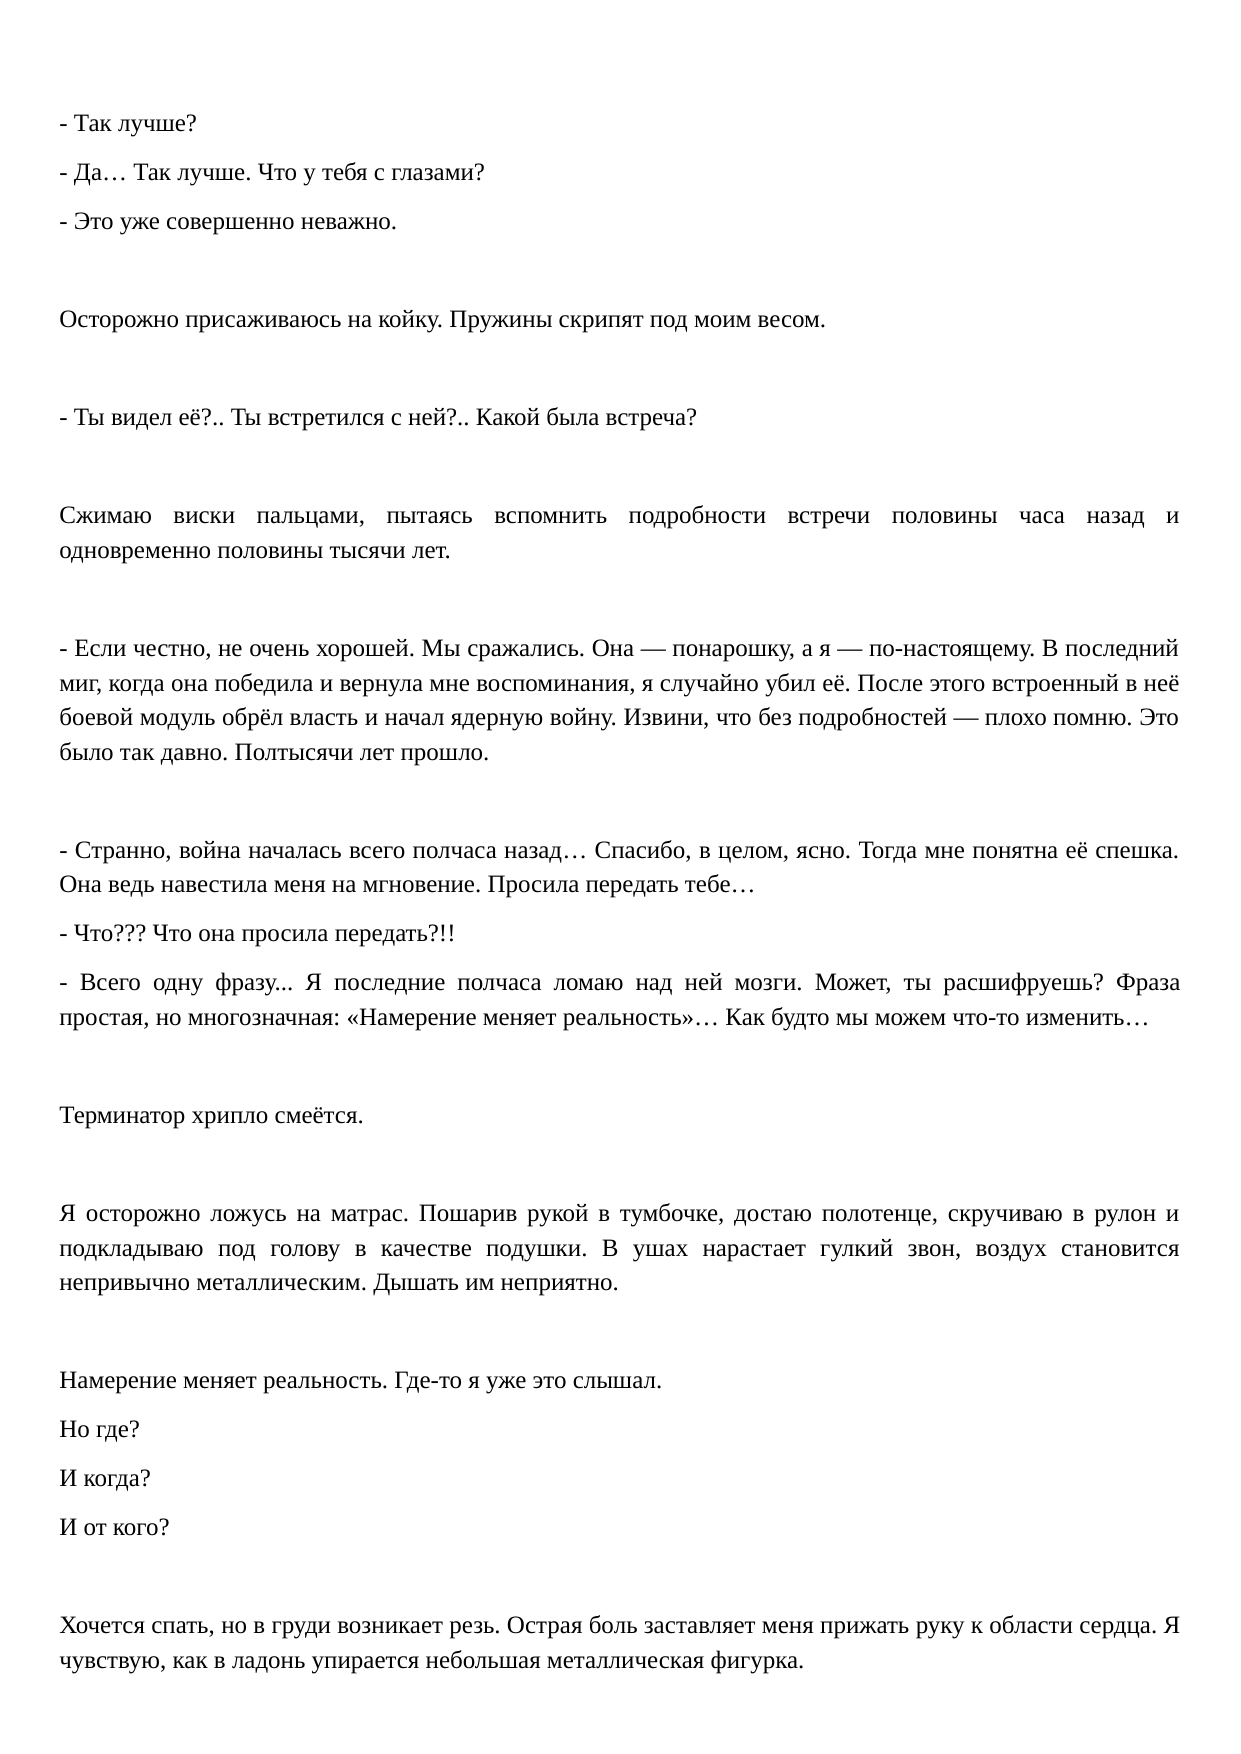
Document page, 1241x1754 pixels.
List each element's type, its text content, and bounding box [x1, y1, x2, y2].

text Намерение меняет реальность. Где-то я уже это слышал. [59, 1365, 1181, 1394]
text И от кого? [59, 1512, 1181, 1541]
text Осторожно присаживаюсь на койку. Пружины скрипят под моим весом. [59, 304, 1181, 333]
text - Странно, война началась всего полчаса назад… Спасибо, в целом, ясно. Тогда мне понятна её спешка. Она ведь навестила меня на мгновение. Просила передать тебе… [59, 835, 1181, 898]
text - Всего одну фразу... Я последние полчаса ломаю над ней мозги. Может, ты расшифруешь? Фраза простая, но многозначная: «Намерение меняет реальность»… Как будто мы можем что-то изменить… [59, 967, 1181, 1031]
text Хочется спать, но в груди возникает резь. Острая боль заставляет меня прижать руку к области сердца. Я чувствую, как в ладонь упирается небольшая металлическая фигурка. [59, 1611, 1181, 1674]
text Терминатор хрипло смеётся. [59, 1100, 1181, 1129]
text - Что??? Что она просила передать?!! [59, 918, 1181, 947]
text Я осторожно ложусь на матрас. Пошарив рукой в тумбочке, достаю полотенце, скручиваю в рулон и подкладываю под голову в качестве подушки. В ушах нарастает гулкий звон, воздух становится непривычно металлическим. Дышать им неприятно. [59, 1198, 1181, 1296]
text И когда? [59, 1463, 1181, 1492]
text - Ты видел её?.. Ты встретился с ней?.. Какой была встреча? [59, 402, 1181, 431]
text - Так лучше? [59, 108, 1181, 137]
text - Да… Так лучше. Что у тебя с глазами? [59, 157, 1181, 186]
text - Это уже совершенно неважно. [59, 206, 1181, 235]
text Но где? [59, 1414, 1181, 1443]
text - Если честно, не очень хорошей. Мы сражались. Она — понарошку, а я — по-настоящему. В последний миг, когда она победила и вернула мне воспоминания, я случайно убил её. После этого встроенный в неё боевой модуль обрёл власть и начал ядерную войну. Извини, что без подробностей — плохо помню. Это было так давно. Полтысячи лет прошло. [59, 633, 1181, 765]
text Сжимаю виски пальцами, пытаясь вспомнить подробности встречи половины часа назад и одновременно половины тысячи лет. [59, 501, 1181, 564]
